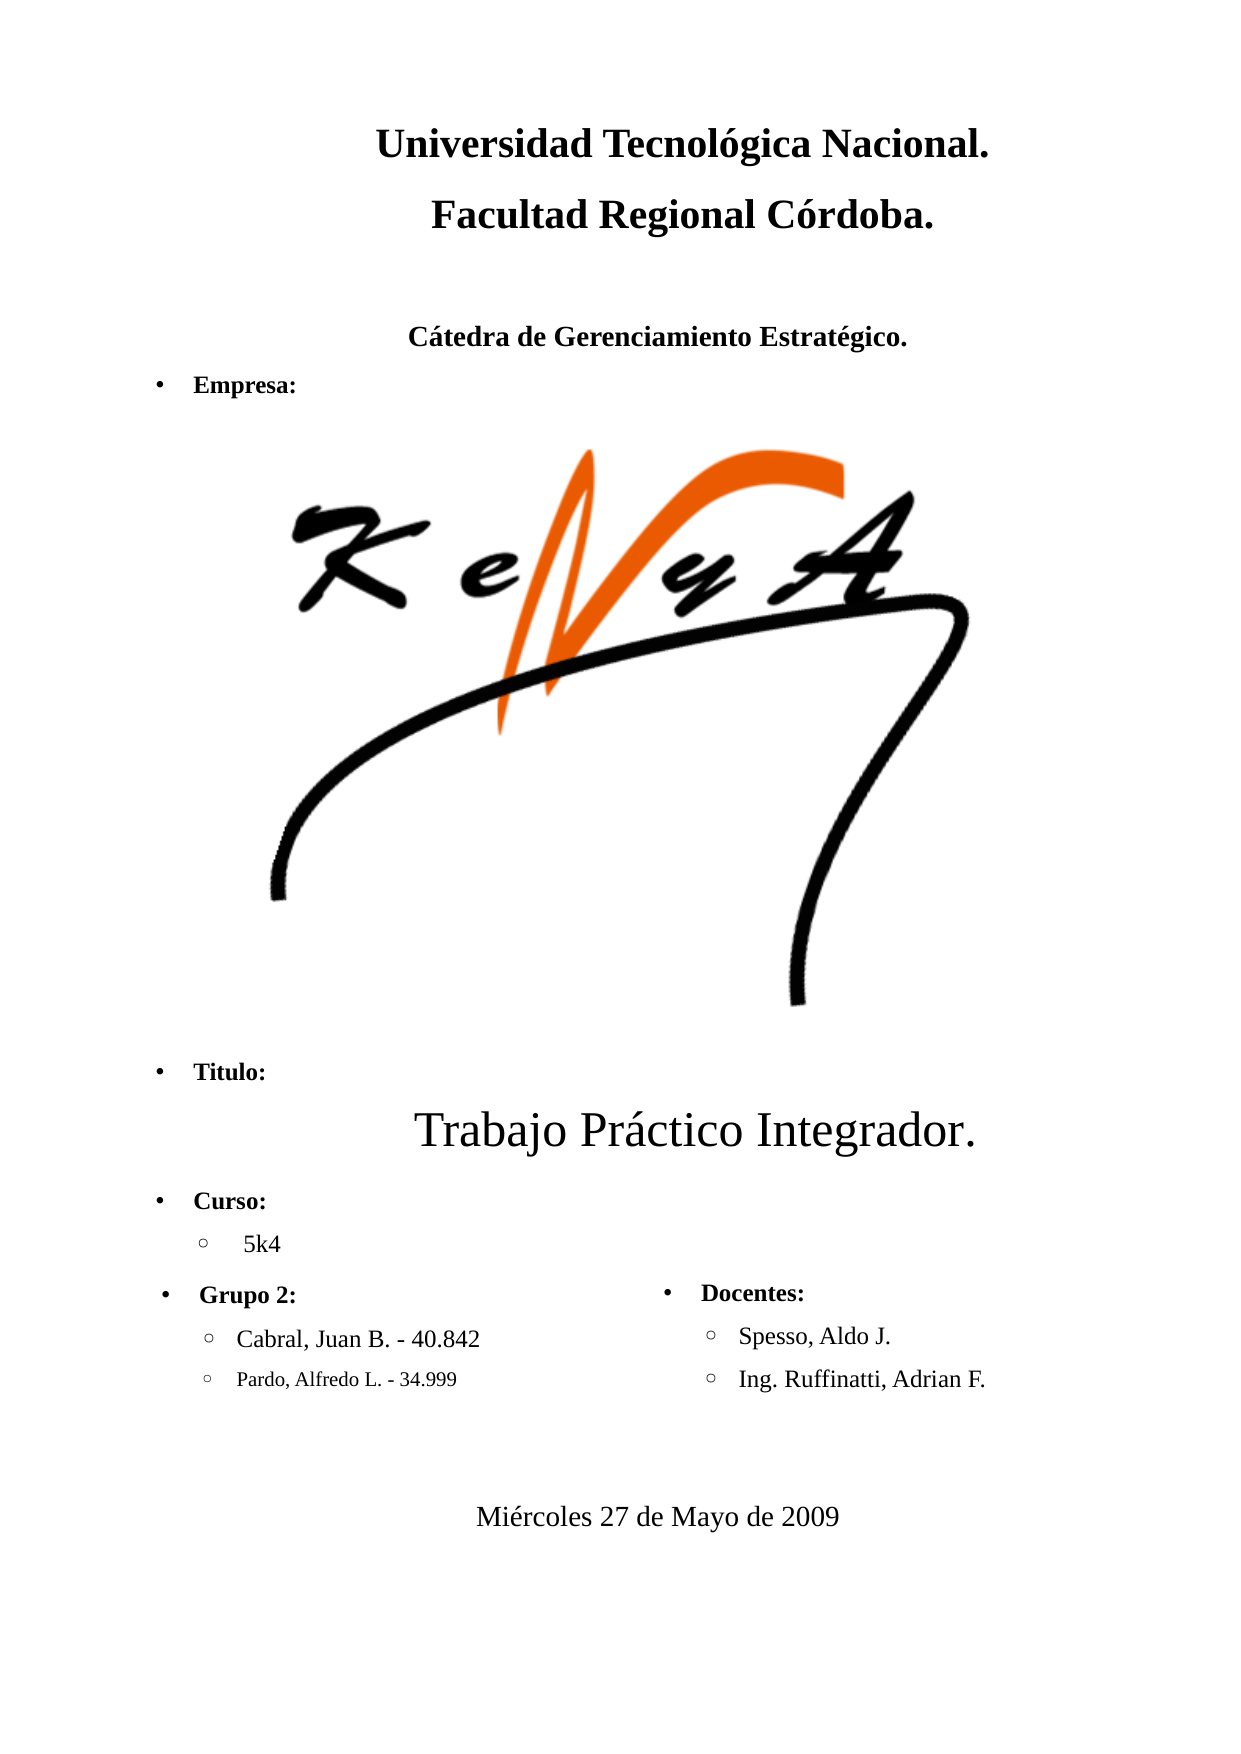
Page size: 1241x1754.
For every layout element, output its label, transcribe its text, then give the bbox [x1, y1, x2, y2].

list Miércoles 27 de Mayo de 2009 [156, 1499, 1122, 1533]
text Trabajo Práctico Integrador. [118, 1100, 1122, 1157]
list 5k4 [193, 1229, 1122, 1258]
picture [238, 412, 1002, 1043]
list Curso: [156, 1186, 1122, 1215]
list Cátedra de Gerenciamiento Estratégico. [156, 319, 1122, 353]
table_header Grupo 2: Cabral, Juan B. - 40.842 Pardo, Alfredo L. - 34.999 [118, 1273, 620, 1399]
text Facultad Regional Córdoba. [118, 190, 1122, 238]
table_header Docentes: Spesso, Aldo J. Ing. Ruffinatti, Adrian F. [620, 1273, 1122, 1399]
list Empresa: [156, 370, 1122, 398]
list Titulo: [156, 1043, 1122, 1086]
text Universidad Tecnológica Nacional. [118, 118, 1122, 166]
